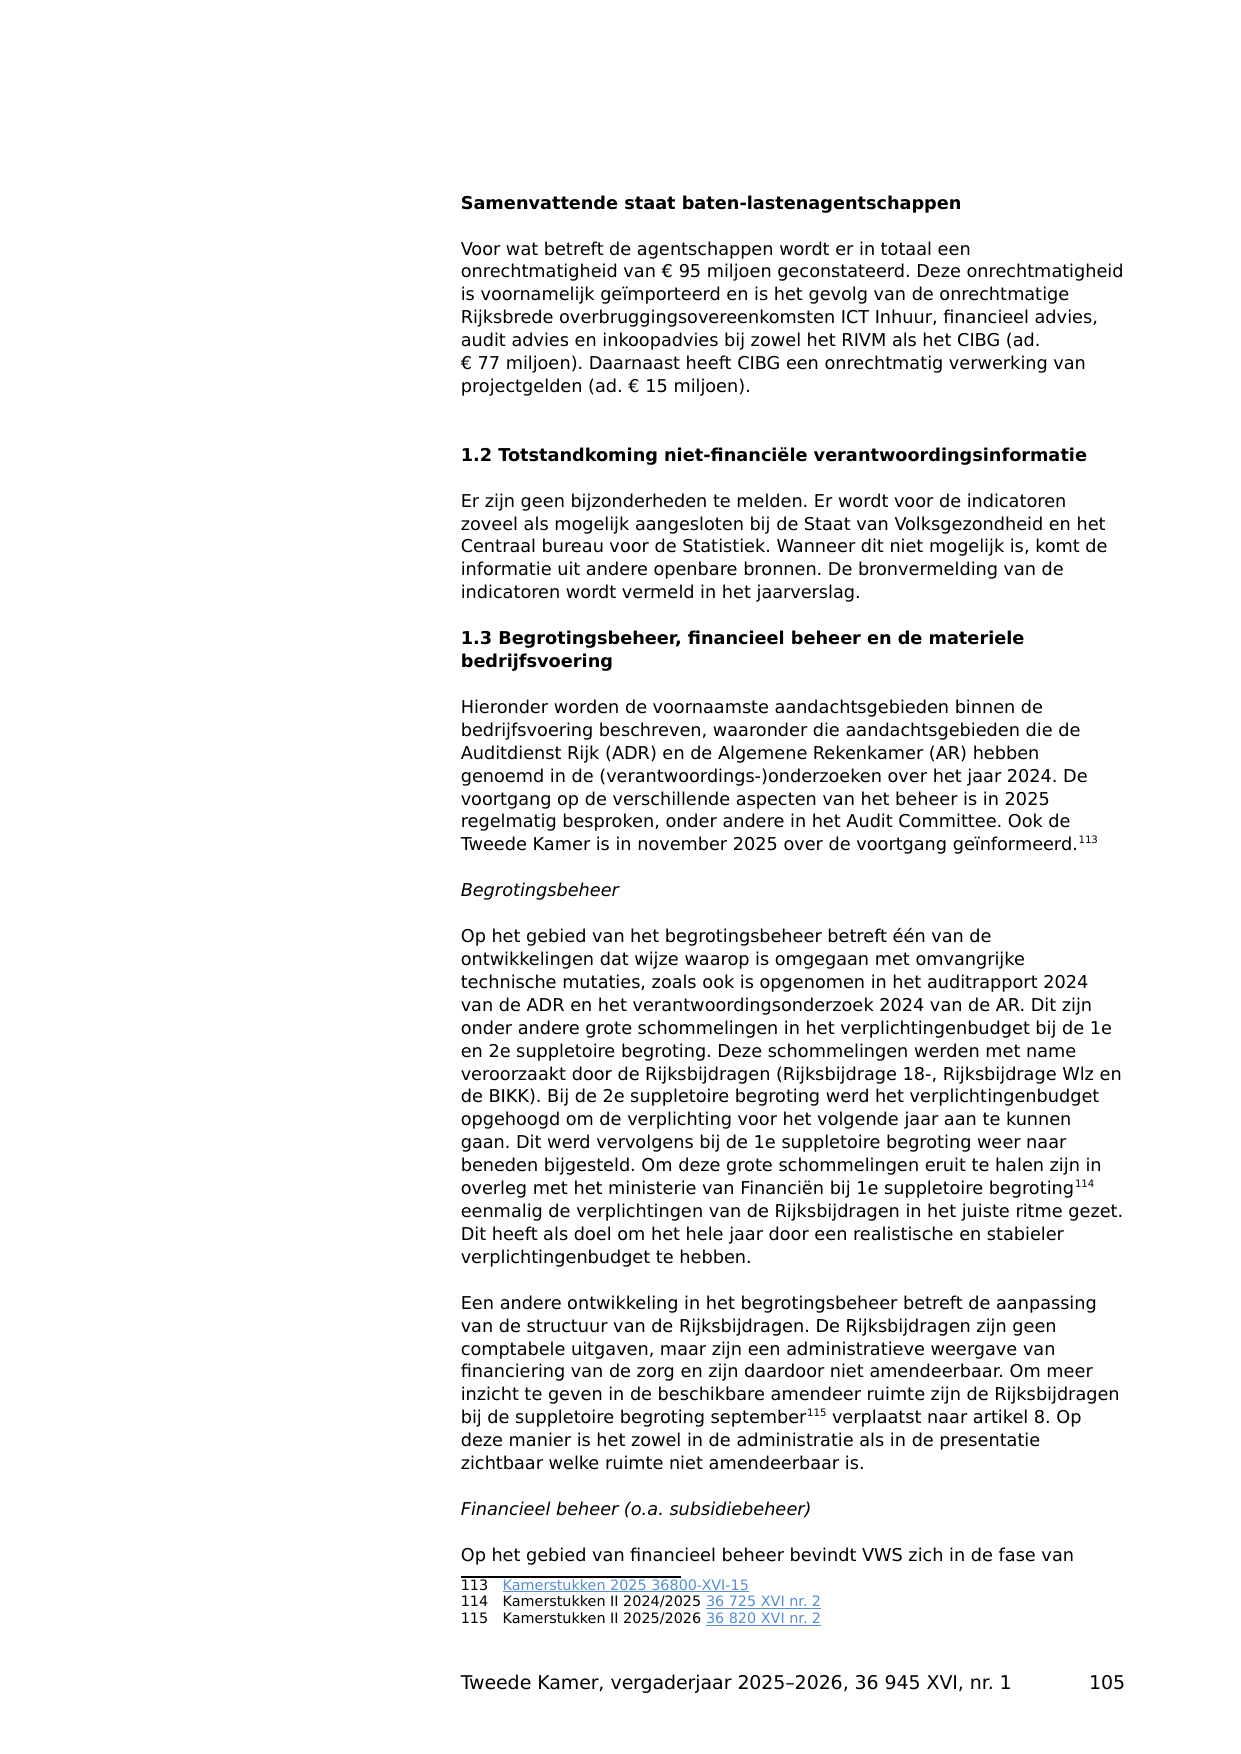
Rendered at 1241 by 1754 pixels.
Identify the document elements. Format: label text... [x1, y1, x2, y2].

text Voor wat betreft de agentschappen wordt er in totaal een onrechtmatigheid van € 95 miljoen geconstateerd. Deze onrechtmatigheid is voornamelijk geïmporteerd en is het gevolg van de onrechtmatige Rĳksbrede overbruggingsovereenkomsten ICT Inhuur, financieel advies, audit advies en inkoopadvies bĳ zowel het RIVM als het CIBG (ad. € 77 miljoen). Daarnaast heeft CIBG een onrechtmatig verwerking van projectgelden (ad. € 15 miljoen). [461, 237, 1125, 420]
text Hieronder worden de voornaamste aandachtsgebieden binnen de bedrijfsvoering beschreven, waaronder die aandachtsgebieden die de Auditdienst Rijk (ADR) en de Algemene Rekenkamer (AR) hebben genoemd in de (verantwoordings-)onderzoeken over het jaar 2024. De voortgang op de verschillende aspecten van het beheer is in 2025 regelmatig besproken, onder andere in het Audit Committee. Ook de Tweede Kamer is in november 2025 over de voortgang geïnformeerd. [461, 695, 1125, 855]
text Een andere ontwikkeling in het begrotingsbeheer betreft de aanpassing van de structuur van de Rijksbijdragen. De Rijksbijdragen zijn geen comptabele uitgaven, maar zijn een administratieve weergave van financiering van de zorg en zijn daardoor niet amendeerbaar. Om meer inzicht te geven in de beschikbare amendeer ruimte zijn de Rijksbijdragen bij de suppletoire begroting september verplaatst naar artikel 8. Op deze manier is het zowel in de administratie als in de presentatie zichtbaar welke ruimte niet amendeerbaar is. [461, 1291, 1125, 1474]
text Begrotingsbeheer [461, 878, 1125, 901]
text __Kamerstukken II 2025/2026 36 820 XVI nr. 2 [461, 1610, 1125, 1627]
text 1.3 Begrotingsbeheer, financieel beheer en de materiele bedrijfsvoering [461, 626, 1125, 672]
text Financieel beheer (o.a. subsidiebeheer) [461, 1497, 1125, 1520]
text __Kamerstukken 2025 36800-XVI-15 [461, 1577, 1125, 1593]
text __Kamerstukken II 2024/2025 36 725 XVI nr. 2 [461, 1593, 1125, 1610]
text Samenvattende staat baten-lastenagentschappen [461, 191, 1125, 214]
text Er zijn geen bijzonderheden te melden. Er wordt voor de indicatoren zoveel als mogelijk aangesloten bij de Staat van Volksgezondheid en het Centraal bureau voor de Statistiek. Wanneer dit niet mogelijk is, komt de informatie uit andere openbare bronnen. De bronvermelding van de indicatoren wordt vermeld in het jaarverslag. [461, 489, 1125, 603]
text Op het gebied van financieel beheer bevindt VWS zich in de fase van [461, 1543, 1125, 1566]
text Op het gebied van het begrotingsbeheer betreft één van de ontwikkelingen dat wijze waarop is omgegaan met omvangrijke technische mutaties, zoals ook is opgenomen in het auditrapport 2024 van de ADR en het verantwoordingsonderzoek 2024 van de AR. Dit zijn onder andere grote schommelingen in het verplichtingenbudget bij de 1e en 2e suppletoire begroting. Deze schommelingen werden met name veroorzaakt door de Rijksbijdragen (Rijksbijdrage 18-, Rijksbijdrage Wlz en de BIKK). Bij de 2e suppletoire begroting werd het verplichtingenbudget opgehoogd om de verplichting voor het volgende jaar aan te kunnen gaan. Dit werd vervolgens bij de 1e suppletoire begroting weer naar beneden bijgesteld. Om deze grote schommelingen eruit te halen zijn in overleg met het ministerie van Financiën bij 1e suppletoire begroting eenmalig de verplichtingen van de Rijksbijdragen in het juiste ritme gezet. Dit heeft als doel om het hele jaar door een realistische en stabieler verplichtingenbudget te hebben. [461, 924, 1125, 1268]
text 1.2 Totstandkoming niet-financiële verantwoordingsinformatie [461, 443, 1125, 466]
